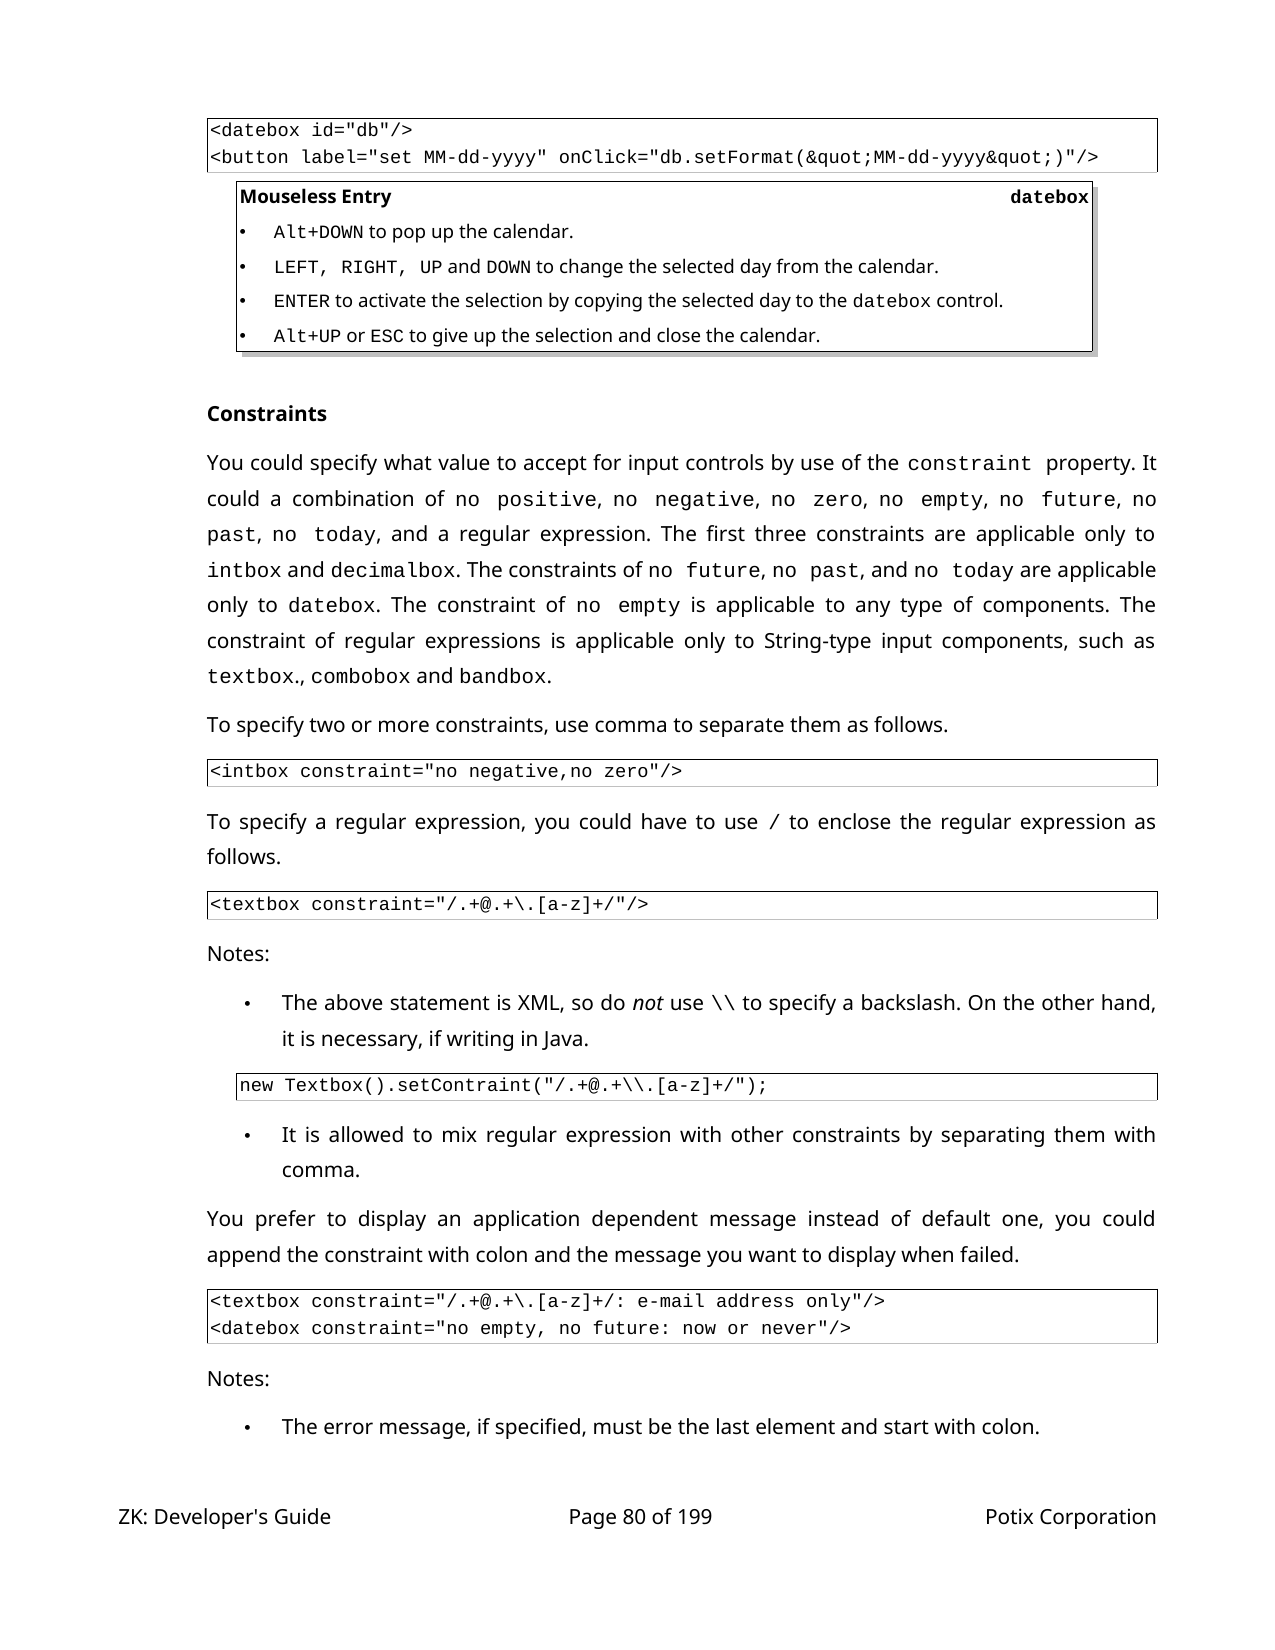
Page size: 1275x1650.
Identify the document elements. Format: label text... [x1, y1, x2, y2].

list The error message, if specified, must be the last element and start with colon. [244, 1412, 1157, 1441]
list The above statement is XML, so do not use \\ to specify a backslash. On the other hand, it is necessary, if writing in Java. [244, 988, 1157, 1052]
list LEFT, RIGHT, UP and DOWN to change the selected day from the calendar. [237, 250, 1092, 279]
text You could specify what value to accept for input controls by use of the constraint property. It could a combination of no positive, no negative, no zero, no empty, no future, no past, no today, and a regular expression. The first three constraints are applicable only to intbox and decimalbox. The constraints of no future, no past, and no today are applicable only to datebox. The constraint of no empty is applicable to any type of components. The constraint of regular expressions is applicable only to String-type input components, such as textbox., combobox and bandbox. [207, 448, 1157, 689]
text Mouseless Entry datebox [237, 182, 1092, 209]
text new Textbox().setContraint("/.+@.+\\.[a-z]+/"); [237, 1074, 1157, 1100]
text Notes: [207, 939, 1157, 967]
list It is allowed to mix regular expression with other constraints by separating them with comma. [244, 1120, 1157, 1184]
text <textbox constraint="/.+@.+\.[a-z]+/"/> [208, 892, 1157, 919]
subtitle Constraints [207, 399, 1157, 428]
list ENTER to activate the selection by copying the selected day to the datebox control. [237, 284, 1092, 313]
text <datebox constraint="no empty, no future: now or never"/> [208, 1316, 1157, 1343]
list Alt+UP or ESC to give up the selection and close the calendar. [237, 319, 1092, 351]
list Alt+DOWN to pop up the calendar. [237, 215, 1092, 244]
text Notes: [207, 1364, 1157, 1392]
text <textbox constraint="/.+@.+\.[a-z]+/: e-mail address only"/> [208, 1290, 1157, 1313]
text You prefer to display an application dependent message instead of default one, you could append the constraint with colon and the message you want to display when failed. [207, 1204, 1157, 1268]
text To specify two or more constraints, use comma to separate them as follows. [207, 710, 1157, 738]
text <intbox constraint="no negative,no zero"/> [208, 760, 1157, 786]
text <datebox id="db"/> <button label="set MM-dd-yyyy" onClick="db.setFormat(&quot;MM-dd-yyyy&quot;)"/> [208, 119, 1157, 172]
text To specify a regular expression, you could have to use / to enclose the regular expression as follows. [207, 807, 1157, 871]
